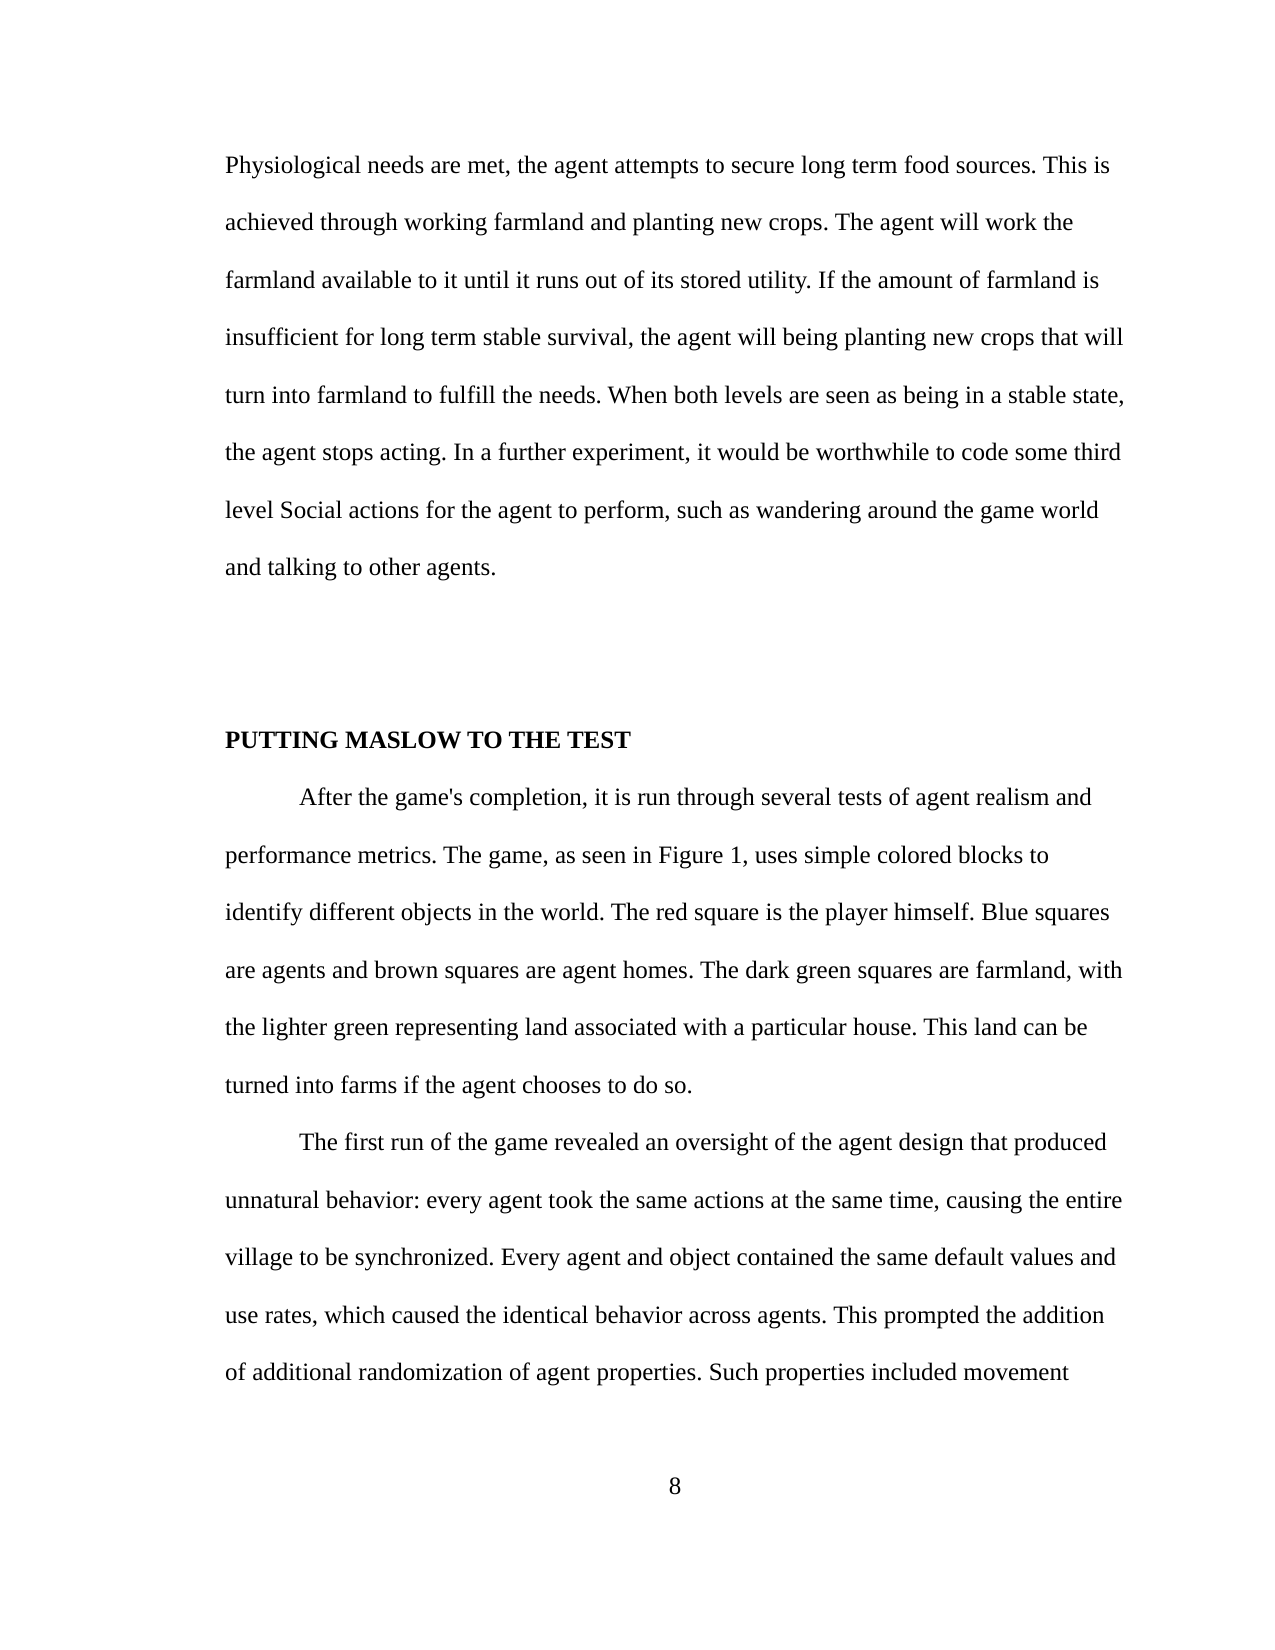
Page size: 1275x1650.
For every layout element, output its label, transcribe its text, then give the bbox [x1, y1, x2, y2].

text The first run of the game revealed an oversight of the agent design that produced unnatural behavior: every agent took the same actions at the same time, causing the entire village to be synchronized. Every agent and object contained the same default values and use rates, which caused the identical behavior across agents. This prompted the addition of additional randomization of agent properties. Such properties included movement [225, 1127, 1125, 1386]
text Physiological needs are met, the agent attempts to secure long term food sources. This is achieved through working farmland and planting new crops. The agent will work the farmland available to it until it runs out of its stored utility. If the amount of farmland is insufficient for long term stable survival, the agent will being planting new crops that will turn into farmland to fulfill the needs. When both levels are seen as being in a stable state, the agent stops acting. In a further experiment, it would be worthwhile to code some third level Social actions for the agent to perform, such as wandering around the game world and talking to other agents. [225, 150, 1125, 581]
text After the game's completion, it is run through several tests of agent realism and performance metrics. The game, as seen in Figure 1, uses simple colored blocks to identify different objects in the world. The red square is the player himself. Blue squares are agents and brown squares are agent homes. The dark green squares are farmland, with the lighter green representing land associated with a particular house. This land can be turned into farms if the agent chooses to do so. [225, 782, 1125, 1099]
text PUTTING MASLOW TO THE TEST [225, 725, 1125, 754]
